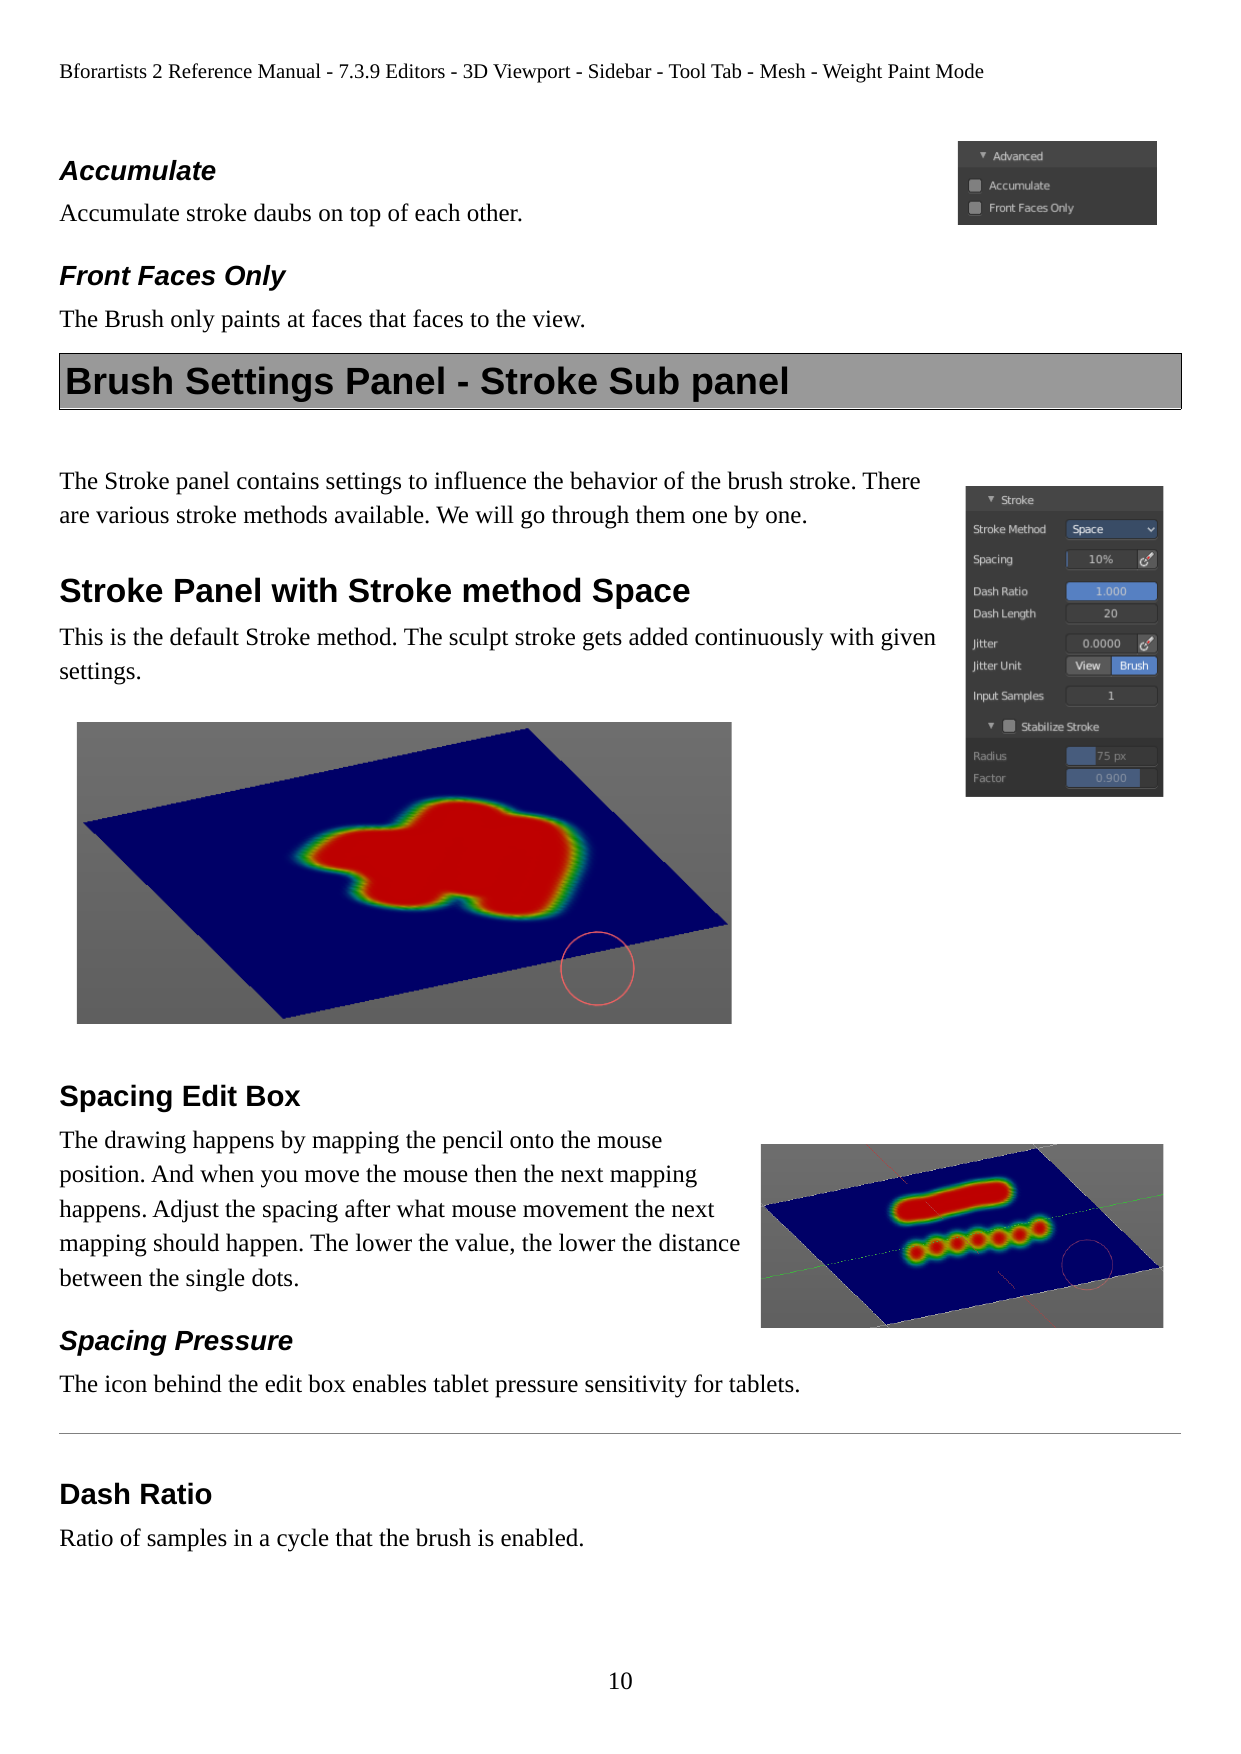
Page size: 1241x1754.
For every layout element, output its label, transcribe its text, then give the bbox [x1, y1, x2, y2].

subtitle Accumulate [59, 154, 957, 186]
picture [76, 722, 732, 1024]
text The drawing happens by mapping the pencil onto the mouse position. And when you move the mouse then the next mapping happens. Adjust the spacing after what mouse movement the next mapping should happen. The lower the value, the lower the distance between the single dots. [59, 1125, 1181, 1292]
subtitle Spacing Edit Box [59, 1079, 1181, 1112]
text Accumulate stroke daubs on top of each other. [59, 198, 1181, 227]
picture [965, 486, 1164, 797]
text The Stroke panel contains settings to influence the behavior of the brush stroke. There are various stroke methods available. We will go through them one by one. [59, 466, 1181, 529]
text The icon behind the edit box enables tablet pressure sensitivity for tablets. [59, 1369, 1181, 1398]
subtitle Spacing Pressure [59, 1324, 1181, 1356]
subtitle [1157, 154, 1181, 186]
picture [957, 141, 1157, 225]
text This is the default Stroke method. The sculpt stroke gets added continuously with given settings. [59, 622, 965, 685]
subtitle Stroke Panel with Stroke method Space [59, 570, 965, 609]
picture [760, 1144, 1164, 1328]
subtitle Dash Ratio [59, 1477, 1181, 1510]
subtitle Front Faces Only [59, 260, 1181, 292]
text The Brush only paints at faces that faces to the view. [59, 304, 1181, 333]
text Ratio of samples in a cycle that the brush is enabled. [59, 1523, 1181, 1552]
table_header Brush Settings Panel - Stroke Sub panel [60, 354, 1181, 408]
